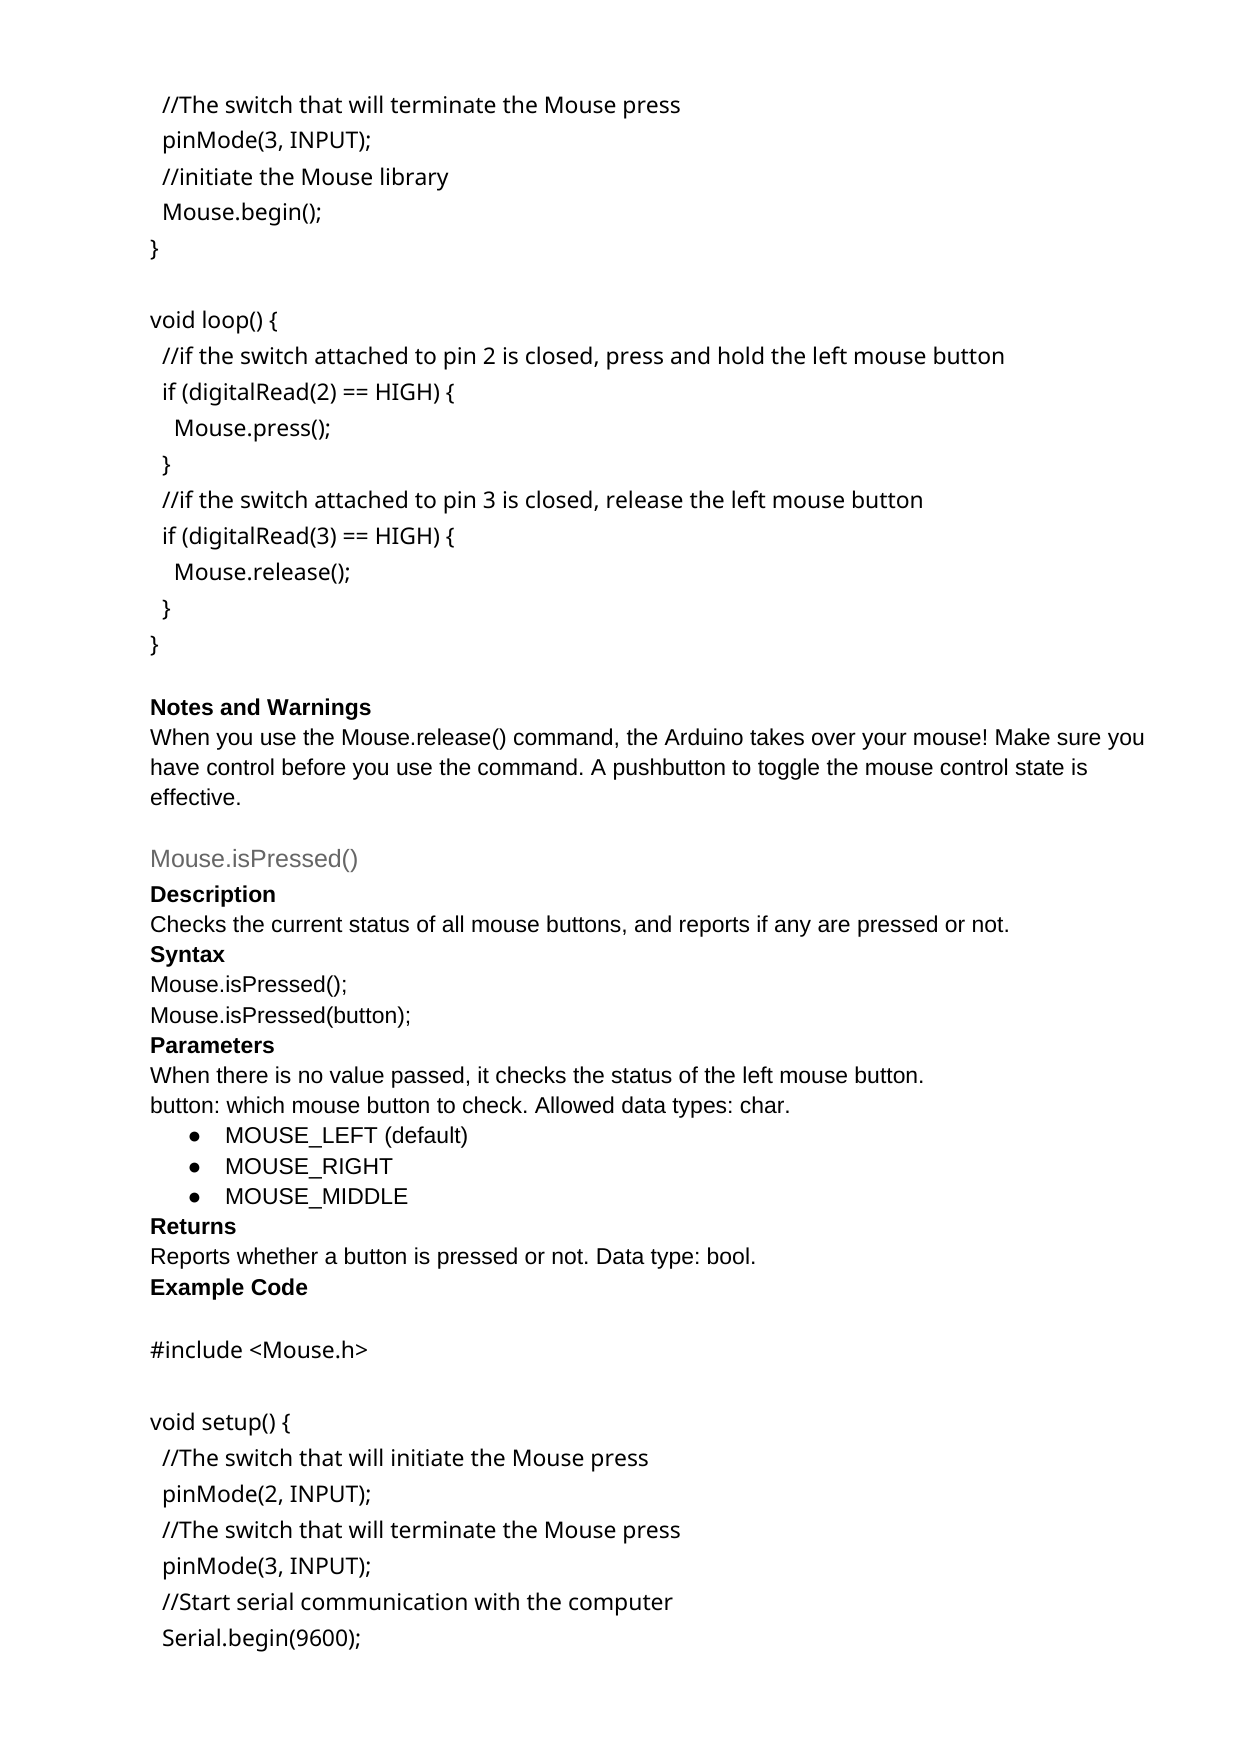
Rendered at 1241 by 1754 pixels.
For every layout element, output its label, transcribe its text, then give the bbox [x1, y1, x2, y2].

list MOUSE_MIDDLE [187, 1183, 1152, 1209]
text Description [150, 881, 1152, 907]
subtitle Mouse.isPressed() [150, 844, 1152, 872]
text //The switch that will initiate the Mouse press [150, 1442, 1152, 1473]
text } [150, 232, 1152, 263]
text void setup() { [150, 1406, 1152, 1437]
text } [150, 592, 1152, 623]
text #include <Mouse.h> [150, 1334, 1152, 1365]
list MOUSE_RIGHT [187, 1153, 1152, 1179]
text pinMode(3, INPUT); [150, 124, 1152, 156]
text Notes and Warnings [150, 694, 1152, 720]
text Mouse.release(); [150, 556, 1152, 587]
text if (digitalRead(2) == HIGH) { [150, 376, 1152, 407]
text Parameters [150, 1032, 1152, 1058]
text Example Code [150, 1273, 1152, 1300]
text Mouse.isPressed(); [150, 971, 1152, 998]
text Returns [150, 1213, 1152, 1239]
text Reports whether a button is pressed or not. Data type: bool. [150, 1243, 1152, 1270]
text //if the switch attached to pin 3 is closed, release the left mouse button [150, 484, 1152, 515]
text //initiate the Mouse library [150, 160, 1152, 192]
text Mouse.begin(); [150, 196, 1152, 228]
text } [150, 448, 1152, 479]
text void loop() { [150, 304, 1152, 335]
text Mouse.isPressed(button); [150, 1002, 1152, 1028]
text Serial.begin(9600); [150, 1621, 1152, 1653]
text //The switch that will terminate the Mouse press [150, 1514, 1152, 1545]
text //The switch that will terminate the Mouse press [150, 88, 1152, 120]
text if (digitalRead(3) == HIGH) { [150, 520, 1152, 551]
text button: which mouse button to check. Allowed data types: char. [150, 1092, 1152, 1119]
text Syntax [150, 941, 1152, 968]
list MOUSE_LEFT (default) [187, 1122, 1152, 1149]
text //if the switch attached to pin 2 is closed, press and hold the left mouse button [150, 340, 1152, 371]
text //Start serial communication with the computer [150, 1586, 1152, 1617]
text Mouse.press(); [150, 412, 1152, 443]
text pinMode(2, INPUT); [150, 1478, 1152, 1509]
text Checks the current status of all mouse buttons, and reports if any are pressed or not. [150, 911, 1152, 937]
text pinMode(3, INPUT); [150, 1549, 1152, 1581]
text When there is no value passed, it checks the status of the left mouse button. [150, 1062, 1152, 1088]
text When you use the Mouse.release() command, the Arduino takes over your mouse! Make sure you have control before you use the command. A pushbutton to toggle the mouse control state is effective. [150, 724, 1152, 811]
text } [150, 628, 1152, 659]
